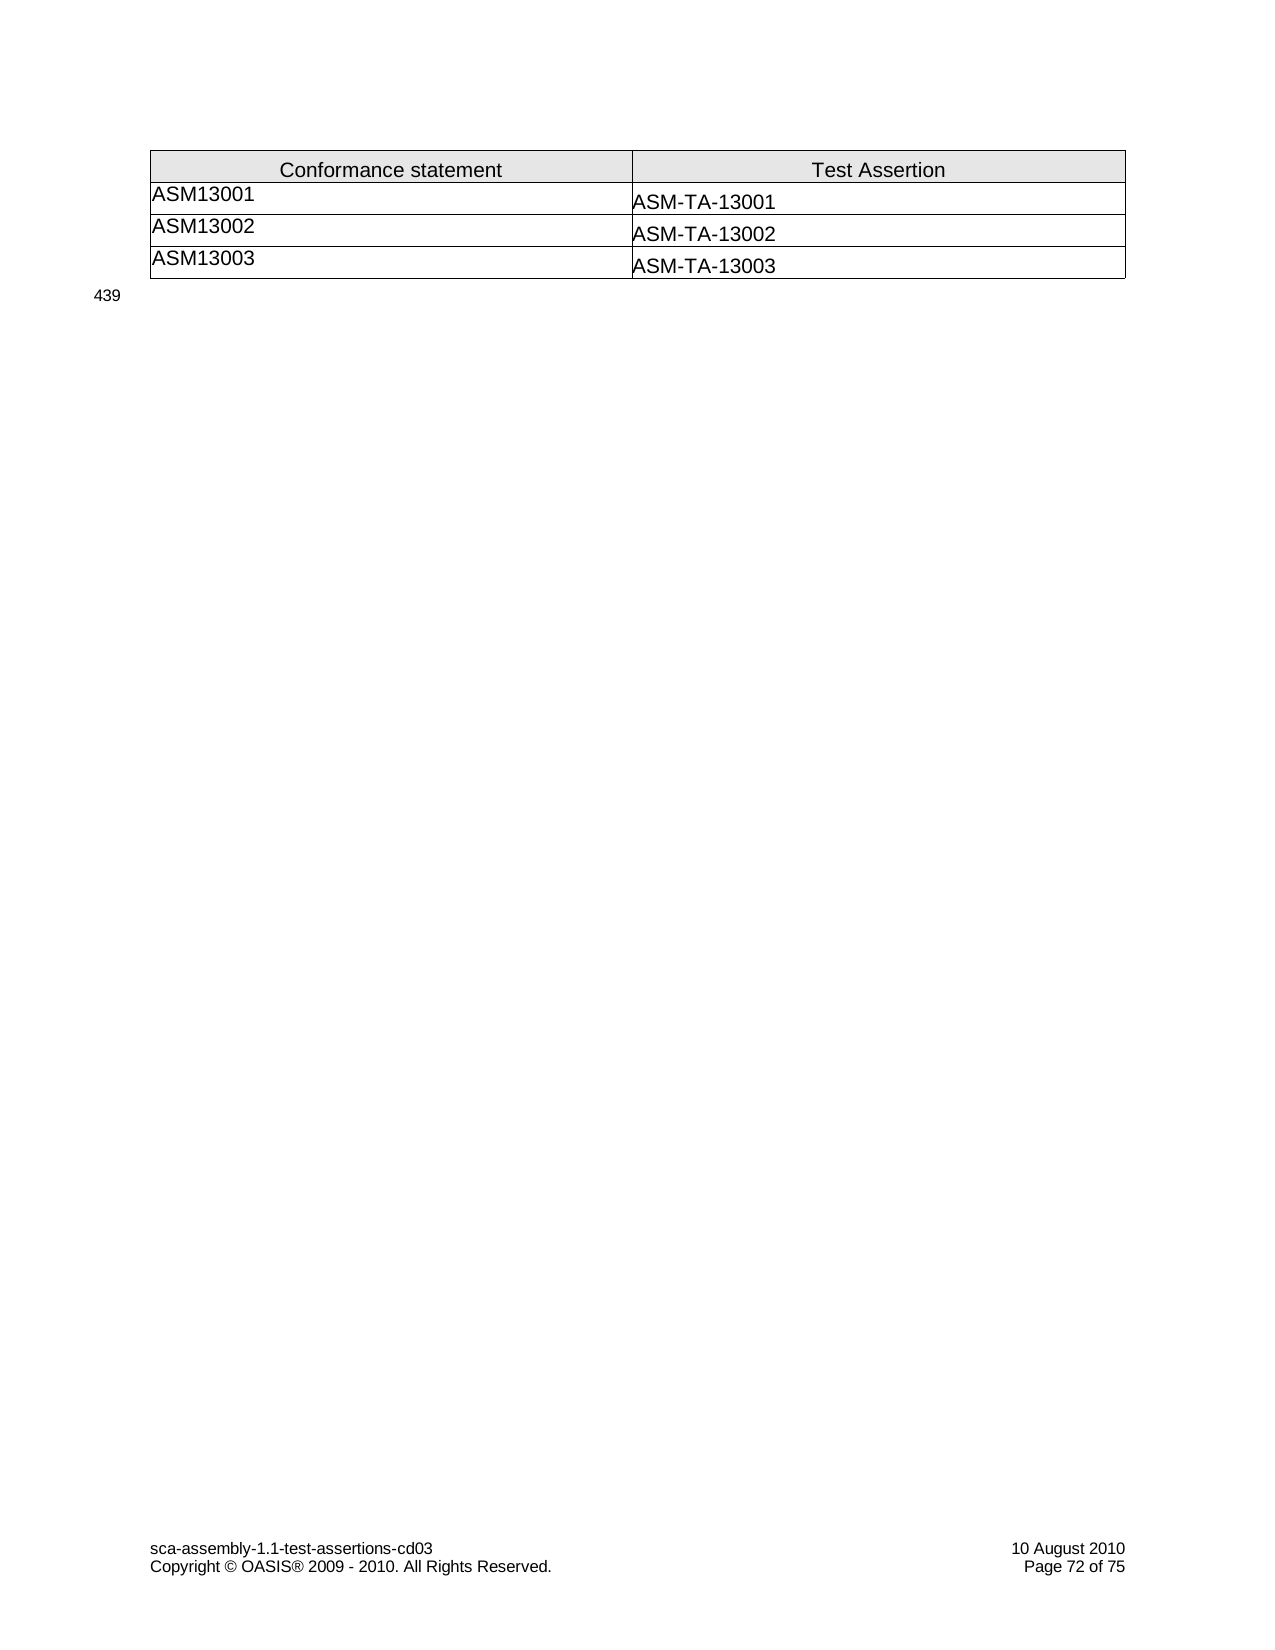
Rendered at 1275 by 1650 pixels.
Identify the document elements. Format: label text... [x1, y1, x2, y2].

table_cell ASM-TA-13001 [633, 183, 1125, 214]
table_header Test Assertion [633, 151, 1125, 182]
table_cell ASM-TA-13003 [633, 247, 1125, 278]
table_header Conformance statement [151, 151, 632, 182]
table_cell ASM-TA-13002 [633, 215, 1125, 246]
table_cell ASM13003 [151, 247, 632, 278]
table_cell ASM13001 [151, 183, 632, 214]
table_cell ASM13002 [151, 215, 632, 246]
